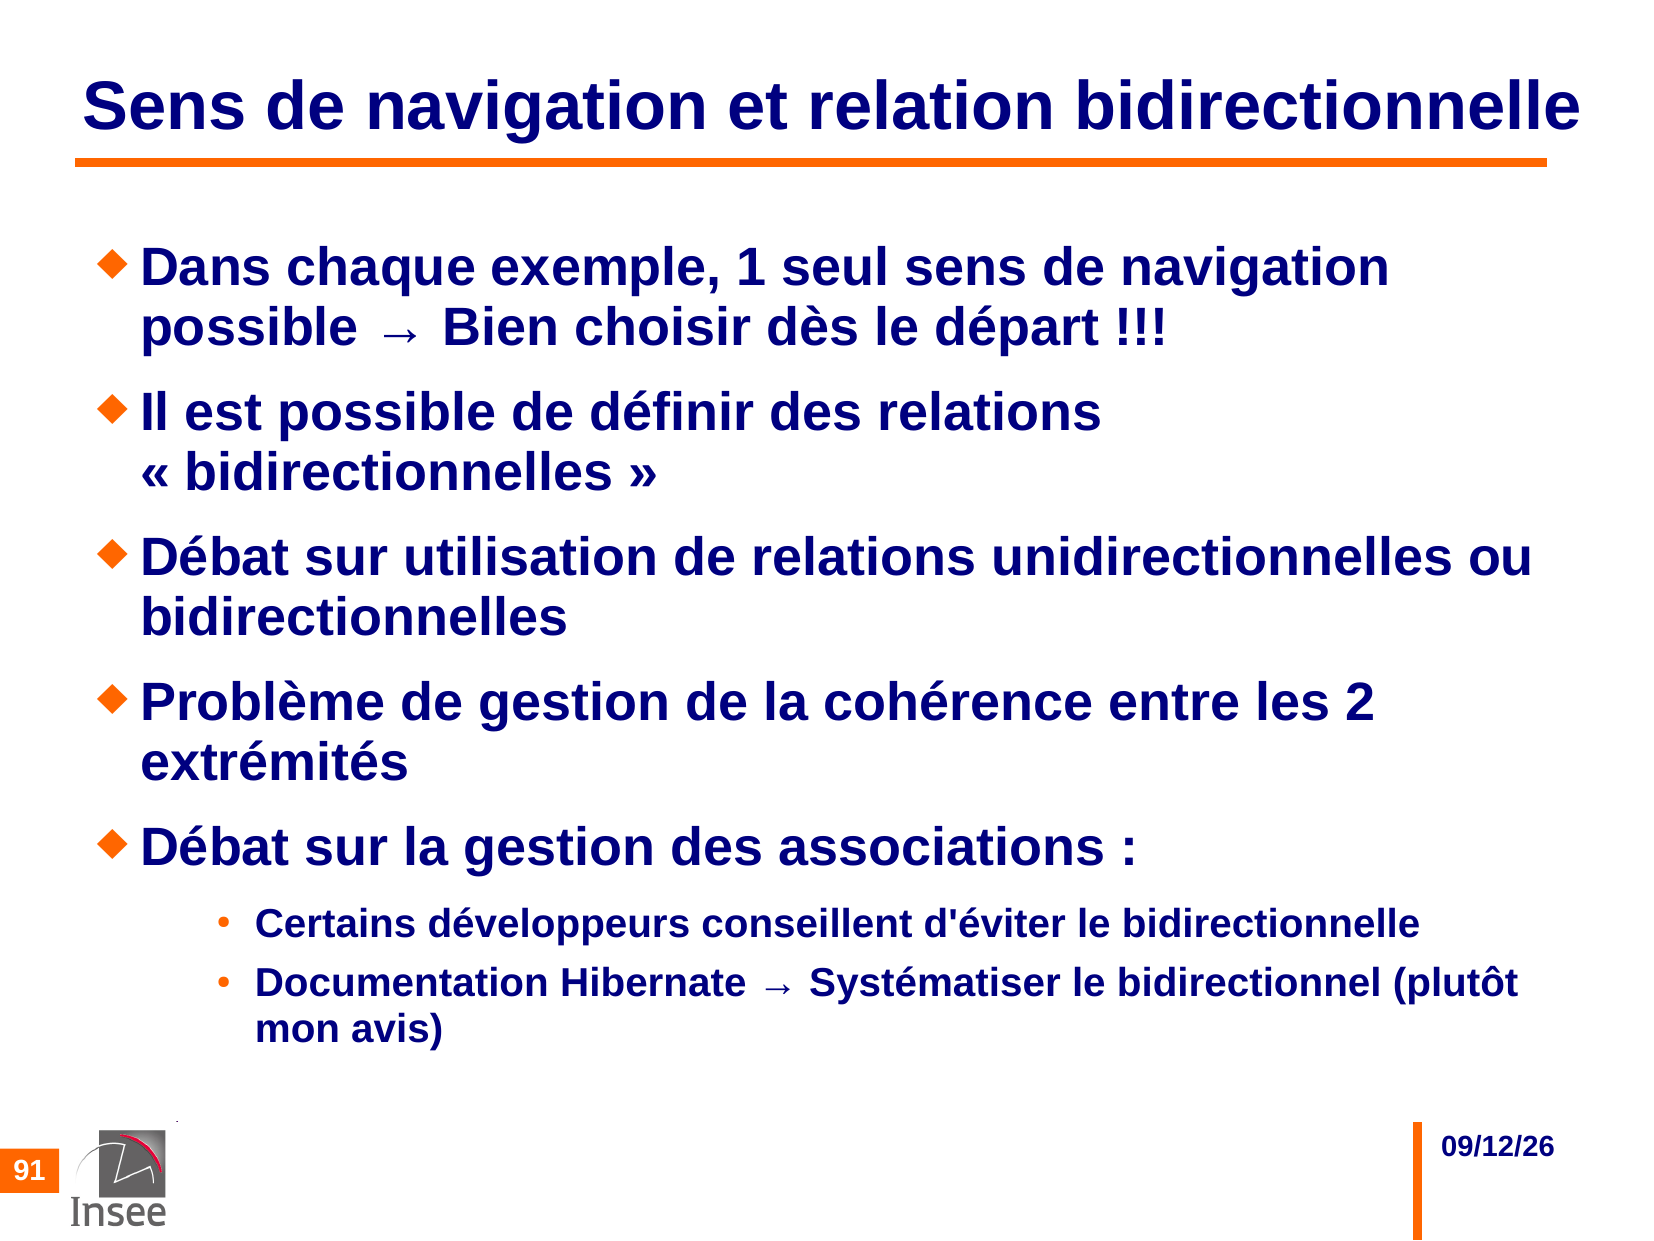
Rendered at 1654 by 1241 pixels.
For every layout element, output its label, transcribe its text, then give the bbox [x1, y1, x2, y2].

picture [62, 1121, 178, 1241]
title Sens de navigation et relation bidirectionnelle [82, 49, 1619, 163]
list Dans chaque exemple, 1 seul sens de navigation possible → Bien choisir dès le départ !!! Il est possible de définir des relations « bidirectionnelles » Débat sur utilisation de relations unidirectionnelles ou bidirectionnelles Problème de gestion de la cohérence entre les 2 extrémités Débat sur la gestion des associations : Certains développeurs conseillent d'éviter le bidirectionnelle Documentation Hibernate → Systématiser le bidirectionnel (plutôt mon avis) [82, 236, 1571, 1052]
